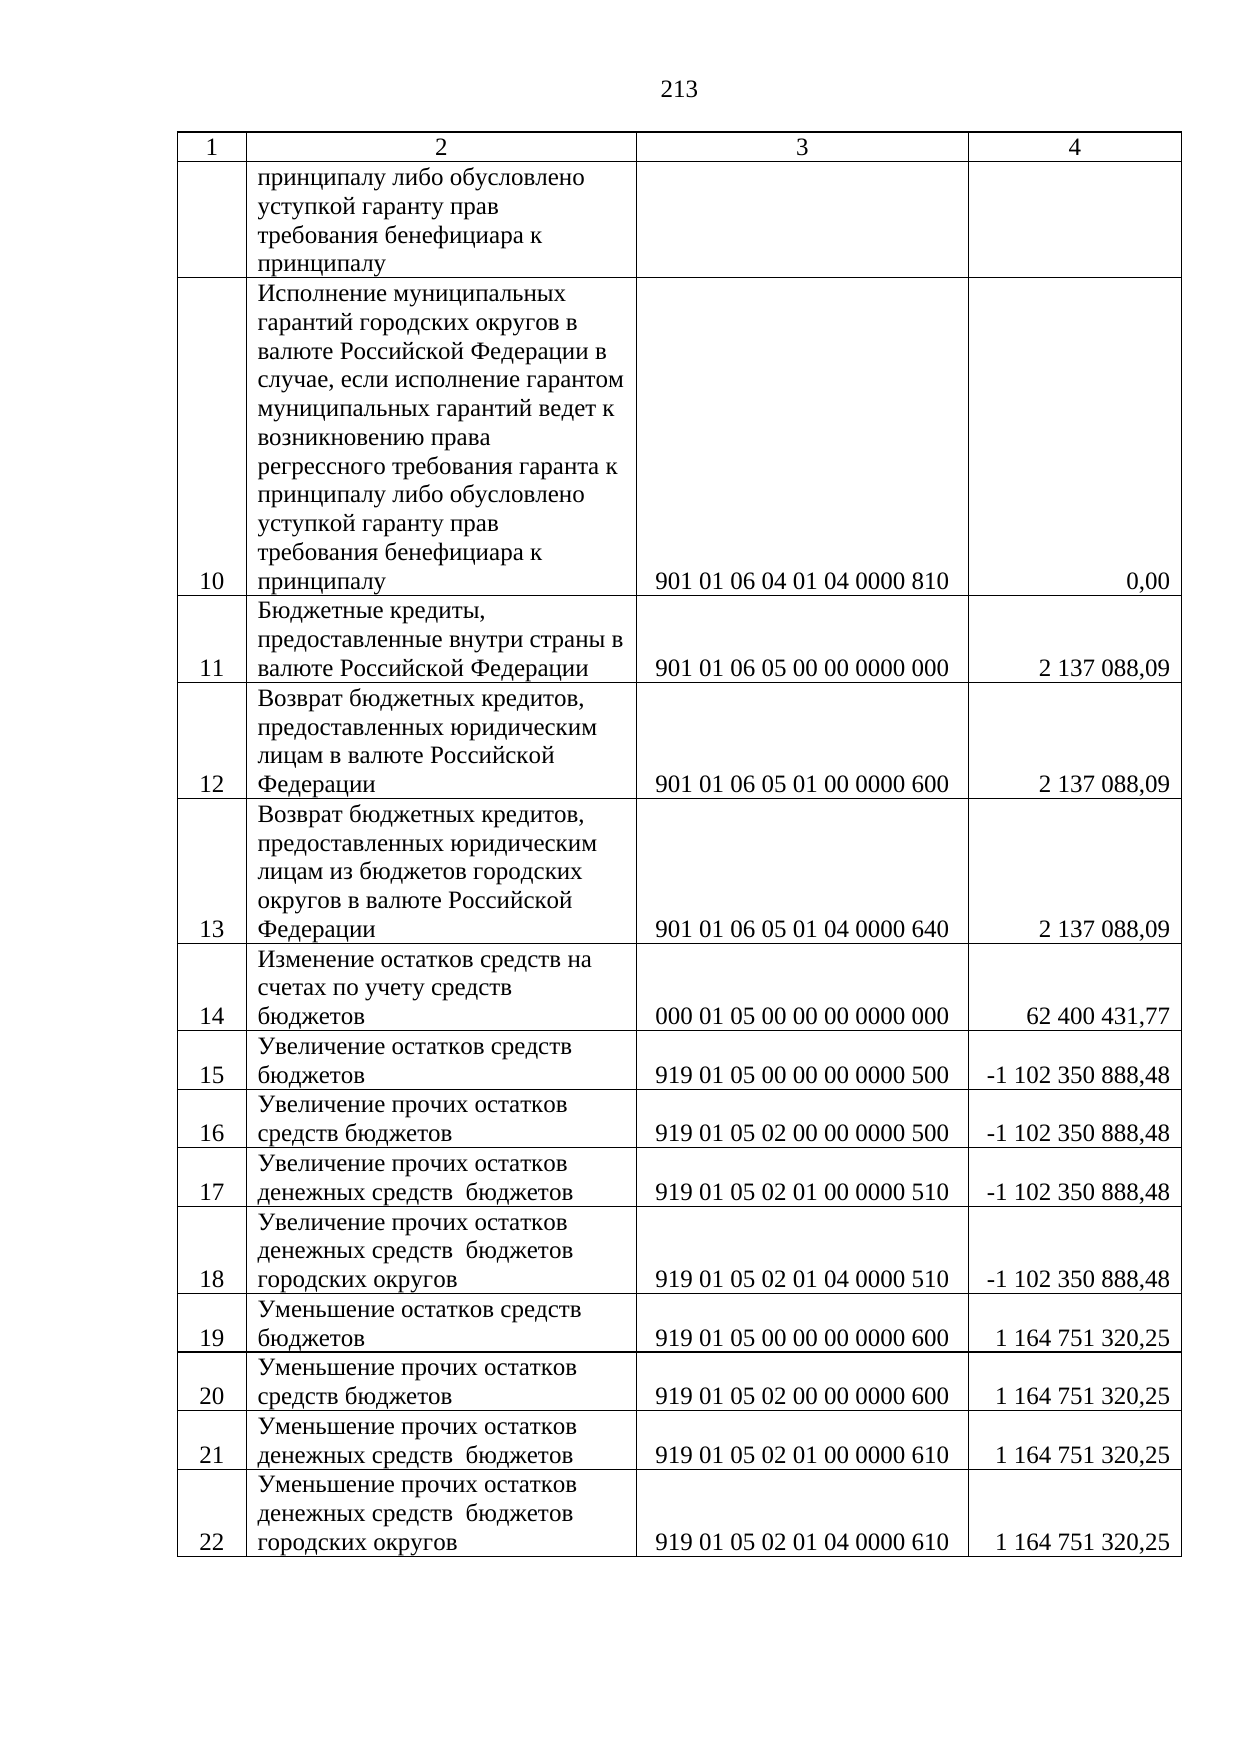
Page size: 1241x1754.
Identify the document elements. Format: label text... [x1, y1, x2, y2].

table_cell 11 [178, 596, 246, 682]
table_cell Уменьшение прочих остатков денежных средств бюджетов городских округов [247, 1470, 636, 1556]
table_cell -1 102 350 888,48 [969, 1207, 1181, 1293]
table_cell 10 [178, 278, 246, 594]
table_header 4 [969, 133, 1181, 161]
table_cell 919 01 05 02 01 00 0000 610 [637, 1411, 968, 1468]
table_cell 901 01 06 05 00 00 0000 000 [637, 596, 968, 682]
table_cell 0,00 [969, 278, 1181, 594]
table_cell Бюджетные кредиты, предоставленные внутри страны в валюте Российской Федерации [247, 596, 636, 682]
table_cell 62 400 431,77 [969, 944, 1181, 1030]
table_cell 22 [178, 1470, 246, 1556]
table_cell [178, 162, 246, 277]
table_cell Изменение остатков средств на счетах по учету средств бюджетов [247, 944, 636, 1030]
table_cell Возврат бюджетных кредитов, предоставленных юридическим лицам в валюте Российской Федерации [247, 683, 636, 798]
table_cell 15 [178, 1031, 246, 1088]
table_cell 18 [178, 1207, 246, 1293]
table_cell -1 102 350 888,48 [969, 1031, 1181, 1088]
table_cell 919 01 05 00 00 00 0000 600 [637, 1294, 968, 1351]
table_cell Уменьшение прочих остатков денежных средств бюджетов [247, 1411, 636, 1468]
table_cell [969, 162, 1181, 277]
table_cell Возврат бюджетных кредитов, предоставленных юридическим лицам из бюджетов городских округов в валюте Российской Федерации [247, 799, 636, 943]
table_cell 1 164 751 320,25 [969, 1294, 1181, 1351]
table_cell 901 01 06 05 01 04 0000 640 [637, 799, 968, 943]
table_cell 919 01 05 02 01 04 0000 510 [637, 1207, 968, 1293]
table_cell 12 [178, 683, 246, 798]
table_cell 21 [178, 1411, 246, 1468]
table_cell 2 137 088,09 [969, 596, 1181, 682]
table_cell 13 [178, 799, 246, 943]
table_cell 901 01 06 04 01 04 0000 810 [637, 278, 968, 594]
table_cell 1 164 751 320,25 [969, 1353, 1181, 1410]
table_cell Увеличение прочих остатков денежных средств бюджетов [247, 1148, 636, 1206]
table_header 1 [178, 133, 246, 161]
table_cell 919 01 05 00 00 00 0000 500 [637, 1031, 968, 1088]
table_cell -1 102 350 888,48 [969, 1090, 1181, 1147]
table_cell 17 [178, 1148, 246, 1206]
table_cell 14 [178, 944, 246, 1030]
table_cell Уменьшение остатков средств бюджетов [247, 1294, 636, 1351]
table_cell Увеличение прочих остатков средств бюджетов [247, 1090, 636, 1147]
table_cell 2 137 088,09 [969, 799, 1181, 943]
table_cell 919 01 05 02 00 00 0000 600 [637, 1353, 968, 1410]
table_cell 20 [178, 1353, 246, 1410]
table_cell -1 102 350 888,48 [969, 1148, 1181, 1206]
table_cell принципалу либо обусловлено уступкой гаранту прав требования бенефициара к принципалу [247, 162, 636, 277]
table_cell 000 01 05 00 00 00 0000 000 [637, 944, 968, 1030]
table_cell 2 137 088,09 [969, 683, 1181, 798]
table_cell 1 164 751 320,25 [969, 1411, 1181, 1468]
table_header 2 [247, 133, 636, 161]
table_cell [637, 162, 968, 277]
table_cell Исполнение муниципальных гарантий городских округов в валюте Российской Федерации в случае, если исполнение гарантом муниципальных гарантий ведет к возникновению права регрессного требования гаранта к принципалу либо обусловлено уступкой гаранту прав требования бенефициара к принципалу [247, 278, 636, 594]
table_header 3 [637, 133, 968, 161]
table_cell 1 164 751 320,25 [969, 1470, 1181, 1556]
table_cell 19 [178, 1294, 246, 1351]
table_cell 919 01 05 02 00 00 0000 500 [637, 1090, 968, 1147]
table_cell 919 01 05 02 01 04 0000 610 [637, 1470, 968, 1556]
table_cell Увеличение остатков средств бюджетов [247, 1031, 636, 1088]
table_cell Уменьшение прочих остатков средств бюджетов [247, 1353, 636, 1410]
table_cell 16 [178, 1090, 246, 1147]
table_cell 919 01 05 02 01 00 0000 510 [637, 1148, 968, 1206]
table_cell Увеличение прочих остатков денежных средств бюджетов городских округов [247, 1207, 636, 1293]
table_cell 901 01 06 05 01 00 0000 600 [637, 683, 968, 798]
